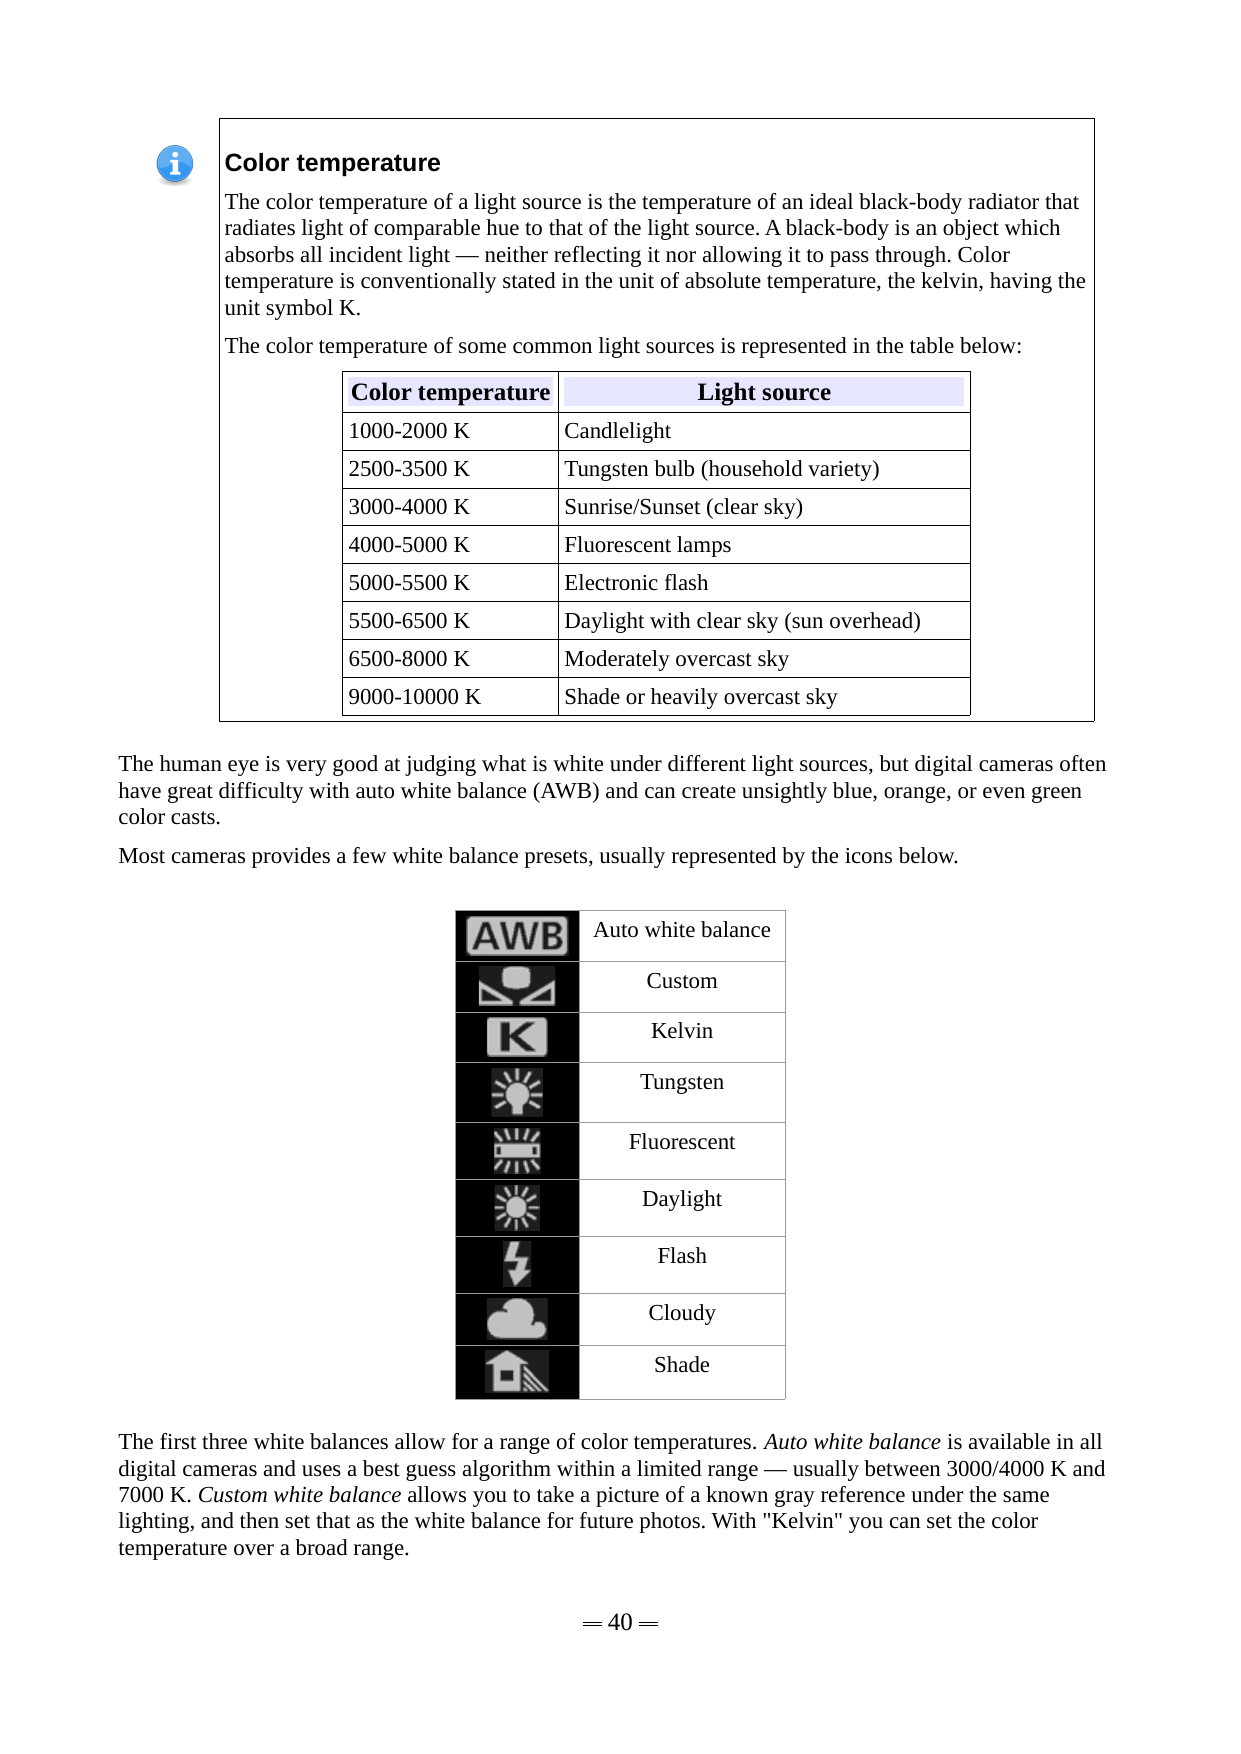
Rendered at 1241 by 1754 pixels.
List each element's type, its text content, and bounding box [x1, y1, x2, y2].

table_cell Tungsten [580, 1063, 785, 1122]
table_cell Shade or heavily overcast sky [559, 678, 970, 715]
picture [154, 145, 195, 186]
table_cell Moderately overcast sky [559, 640, 970, 677]
table_cell 5000-5500 K [343, 564, 558, 601]
table_cell 9000-10000 K [343, 678, 558, 715]
table_header [456, 911, 579, 961]
table_cell Candlelight [559, 413, 970, 449]
table_cell [456, 962, 579, 1012]
table_cell 3000-4000 K [343, 489, 558, 525]
picture [493, 1128, 541, 1174]
table_cell [456, 1063, 579, 1122]
table_cell 4000-5000 K [343, 526, 558, 563]
table_cell Sunrise/Sunset (clear sky) [559, 489, 970, 525]
table_header Auto white balance [580, 911, 785, 961]
table_cell Cloudy [580, 1294, 785, 1345]
table_cell Shade [580, 1346, 785, 1399]
text Most cameras provides a few white balance presets, usually represented by the icons below. [118, 842, 1122, 868]
text The first three white balances allow for a range of color temperatures. Auto white balance is available in all digital cameras and uses a best guess algorithm within a limited range — usually between 3000/4000 K and 7000 K. Custom white balance allows you to take a picture of a known gray reference under the same lighting, and then set that as the white balance for future photos. With "Kelvin" you can set the color temperature over a broad range. [118, 1428, 1122, 1560]
table_cell [456, 1180, 579, 1236]
picture [494, 1185, 540, 1231]
table_cell Custom [580, 962, 785, 1012]
picture [485, 1350, 550, 1393]
text The human eye is very good at judging what is white under different light sources, but digital cameras often have great difficulty with auto white balance (AWB) and can create unsightly blue, orange, or even green color casts. [118, 750, 1122, 829]
table_cell [456, 1123, 579, 1179]
picture [478, 966, 556, 1006]
table_cell Daylight with clear sky (sun overhead) [559, 602, 970, 639]
table_cell [456, 1013, 579, 1062]
table_cell Daylight [580, 1180, 785, 1236]
picture [486, 1017, 548, 1057]
picture [491, 1068, 543, 1117]
picture [486, 1298, 548, 1340]
table_cell [456, 1237, 579, 1293]
table_header Color temperature [343, 372, 558, 412]
table_cell [456, 1294, 579, 1345]
table_cell Fluorescent [580, 1123, 785, 1179]
table_cell 2500-3500 K [343, 451, 558, 487]
table_cell 6500-8000 K [343, 640, 558, 677]
picture [465, 916, 569, 956]
table_cell Fluorescent lamps [559, 526, 970, 563]
table_header [149, 118, 219, 721]
table_cell Electronic flash [559, 564, 970, 601]
table_header Color temperature The color temperature of a light source is the temperature of an ideal black-body radiator that radiates light of comparable hue to that of the light source. A black-body is an object which absorbs all incident light — neither reflecting it nor allowing it to pass through. Color temperature is conventionally stated in the unit of absolute temperature, the kelvin, having the unit symbol K. The color temperature of some common light sources is represented in the table below: [220, 119, 1094, 721]
table_cell Kelvin [580, 1013, 785, 1062]
table_cell Tungsten bulb (household variety) [559, 451, 970, 487]
table_cell 1000-2000 K [343, 413, 558, 449]
picture [503, 1241, 532, 1287]
table_cell 5500-6500 K [343, 602, 558, 639]
table_cell Flash [580, 1237, 785, 1293]
table_header Light source [559, 372, 970, 412]
table_cell [456, 1346, 579, 1399]
